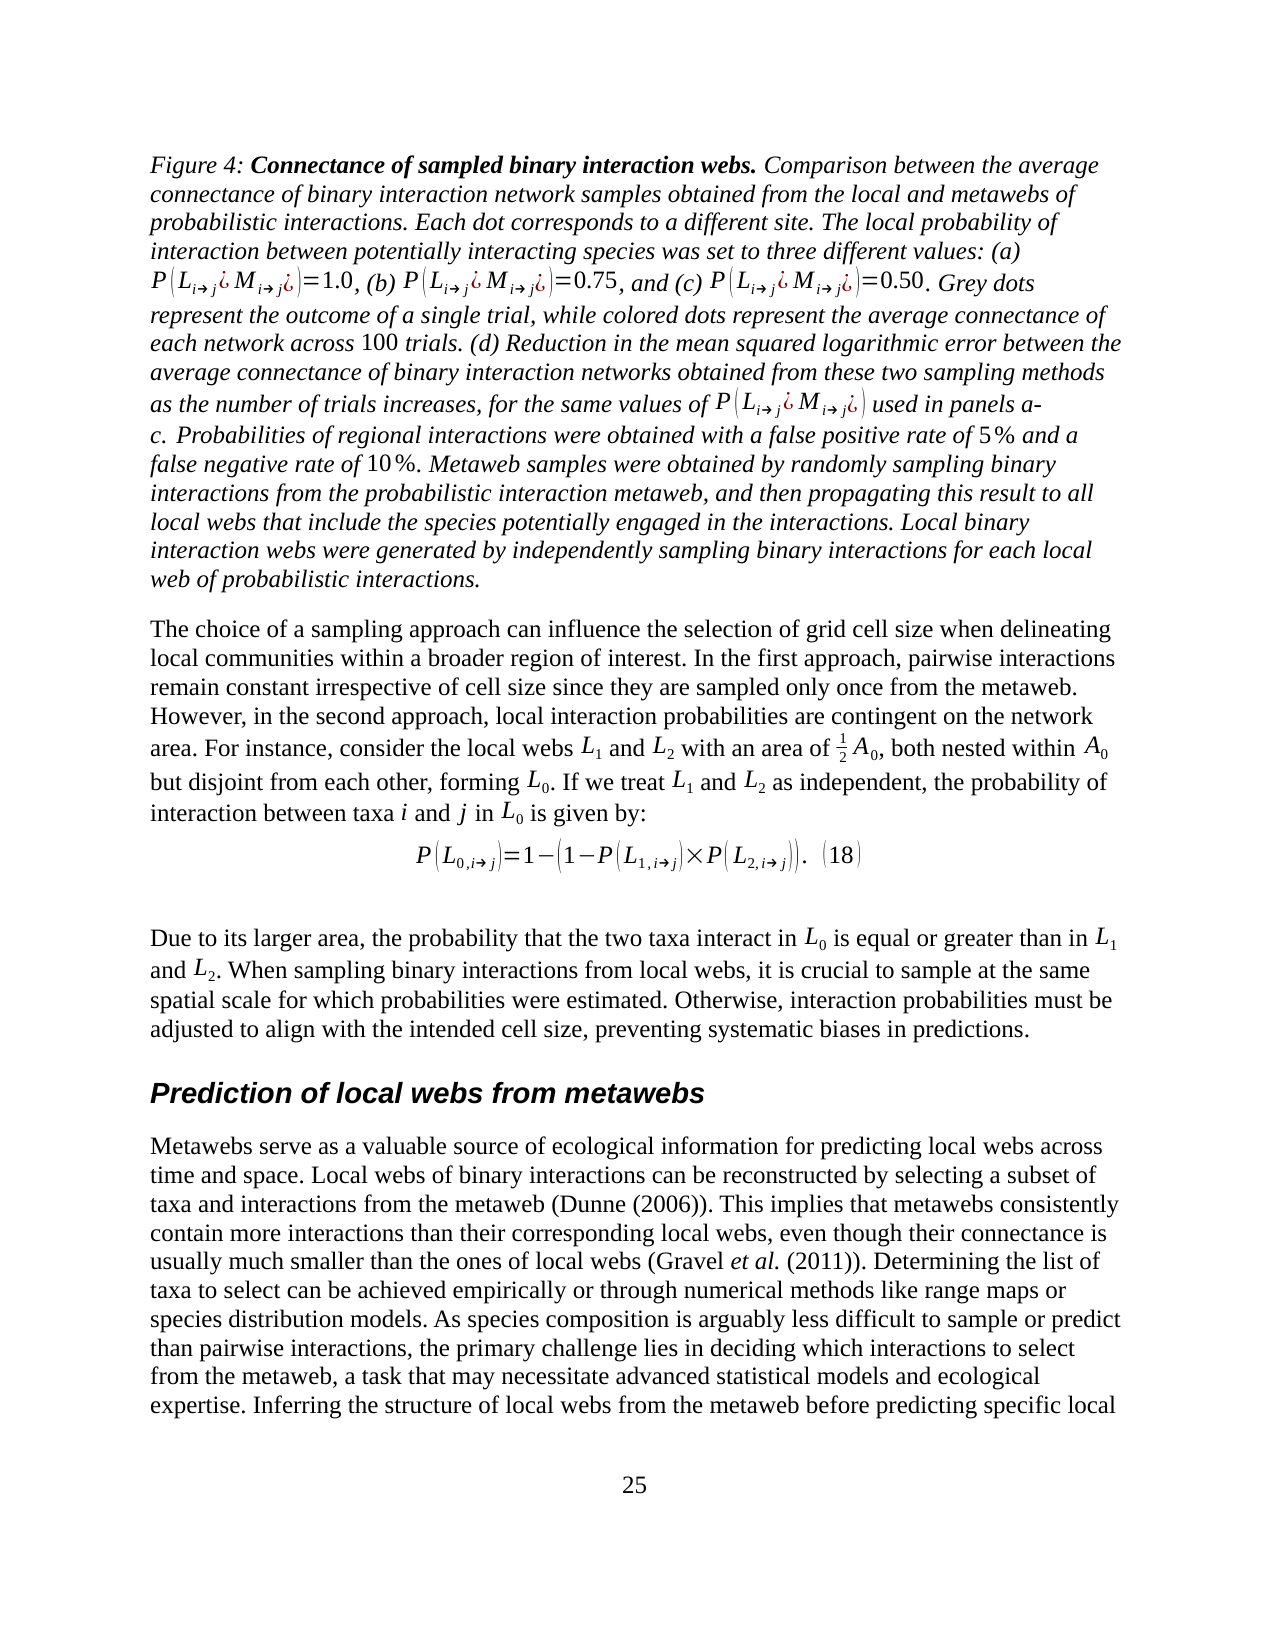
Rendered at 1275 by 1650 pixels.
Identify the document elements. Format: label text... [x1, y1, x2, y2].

text Metawebs serve as a valuable source of ecological information for predicting local webs across time and space. Local webs of binary interactions can be reconstructed by selecting a subset of taxa and interactions from the metaweb (Dunne (2006)). This implies that metawebs consistently contain more interactions than their corresponding local webs, even though their connectance is usually much smaller than the ones of local webs (Gravel et al. (2011)). Determining the list of taxa to select can be achieved empirically or through numerical methods like range maps or species distribution models. As species composition is arguably less difficult to sample or predict than pairwise interactions, the primary challenge lies in deciding which interactions to select from the metaweb, a task that may necessitate advanced statistical models and ecological expertise. Inferring the structure of local webs from the metaweb before predicting specific local [150, 1131, 1125, 1419]
text Figure 4: Connectance of sampled binary interaction webs. Comparison between the average connectance of binary interaction network samples obtained from the local and metawebs of probabilistic interactions. Each dot corresponds to a different site. The local probability of interaction between potentially interacting species was set to three different values: (a) , (b) , and (c) . Grey dots represent the outcome of a single trial, while colored dots represent the average connectance of each network across trials. (d) Reduction in the mean squared logarithmic error between the average connectance of binary interaction networks obtained from these two sampling methods as the number of trials increases, for the same values of used in panels a-c. Probabilities of regional interactions were obtained with a false positive rate of and a false negative rate of . Metaweb samples were obtained by randomly sampling binary interactions from the probabilistic interaction metaweb, and then propagating this result to all local webs that include the species potentially engaged in the interactions. Local binary interaction webs were generated by independently sampling binary interactions for each local web of probabilistic interactions. [150, 150, 1125, 593]
text Due to its larger area, the probability that the two taxa interact in is equal or greater than in and . When sampling binary interactions from local webs, it is crucial to sample at the same spatial scale for which probabilities were estimated. Otherwise, interaction probabilities must be adjusted to align with the intended cell size, preventing systematic biases in predictions. [150, 922, 1125, 1042]
subtitle Prediction of local webs from metawebs [150, 1076, 1125, 1110]
text The choice of a sampling approach can influence the selection of grid cell size when delineating local communities within a broader region of interest. In the first approach, pairwise interactions remain constant irrespective of cell size since they are sampled only once from the metaweb. However, in the second approach, local interaction probabilities are contingent on the network area. For instance, consider the local webs and with an area of , both nested within but disjoint from each other, forming . If we treat and as independent, the probability of interaction between taxa and in is given by: [150, 614, 1125, 828]
